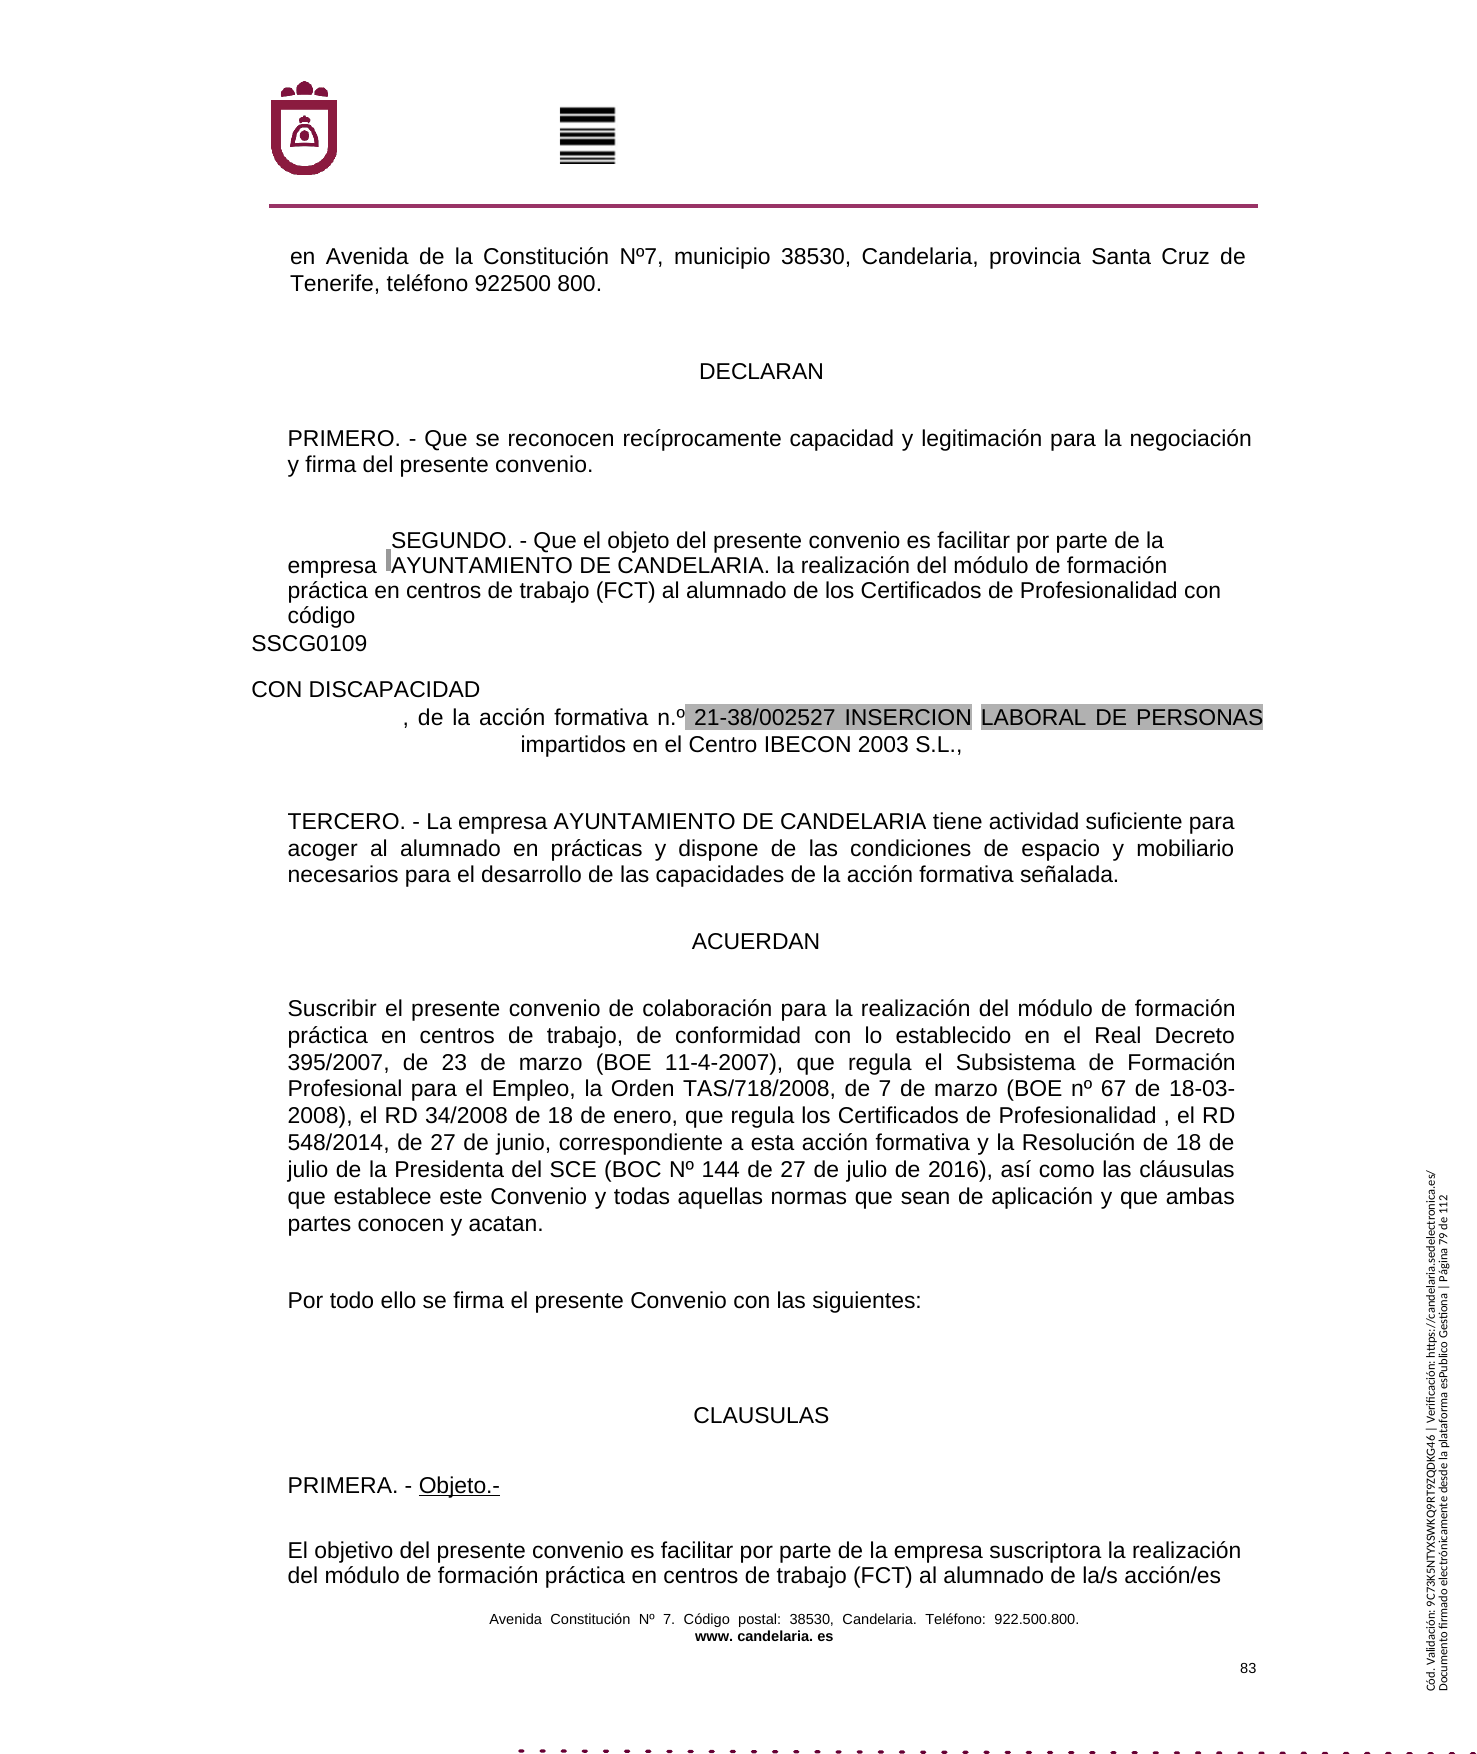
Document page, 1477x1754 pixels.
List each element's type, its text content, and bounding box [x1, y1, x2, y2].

table_header SSCG0109 [251, 630, 367, 675]
text PRIMERA. - Objeto.- [287, 1470, 1263, 1499]
text en Avenida de la Constitución Nº7, municipio 38530, Candelaria, provincia Santa Cruz de Tenerife, teléfono 922500 800. [290, 243, 1247, 296]
text SEGUNDO. - Que el objeto del presente convenio es facilitar por parte de la empresa AYUNTAMIENTO DE CANDELARIA. la realización del módulo de formación práctica en centros de trabajo (FCT) al alumnado de los Certificados de Profesionalidad con código [287, 528, 1248, 628]
text Suscribir el presente convenio de colaboración para la realización del módulo de formación práctica en centros de trabajo, de conformidad con lo establecido en el Real Decreto 395/2007, de 23 de marzo (BOE 11-4-2007), que regula el Subsistema de Formación Profesional para el Empleo, la Orden TAS/718/2008, de 7 de marzo (BOE nº 67 de 18-03-2008), el RD 34/2008 de 18 de enero, que regula los Certificados de Profesionalidad , el RD 548/2014, de 27 de junio, correspondiente a esta acción formativa y la Resolución de 18 de julio de la Presidenta del SCE (BOC Nº 144 de 27 de julio de 2016), así como las cláusulas que establece este Convenio y todas aquellas normas que sean de aplicación y que ambas partes conocen y acatan. [287, 995, 1236, 1236]
table_header [367, 630, 485, 675]
text PRIMERO. - Que se reconocen recíprocamente capacidad y legitimación para la negociación y firma del presente convenio. [287, 424, 1252, 478]
subtitle ACUERDAN [353, 928, 1165, 955]
text Por todo ello se firma el presente Convenio con las siguientes: [287, 1287, 1263, 1313]
subtitle DECLARAN [353, 358, 1176, 384]
text El objetivo del presente convenio es facilitar por parte de la empresa suscriptora la realización del módulo de formación práctica en centros de trabajo (FCT) al alumnado de la/s acción/es [287, 1538, 1248, 1588]
table_cell CON DISCAPACIDAD [251, 675, 485, 704]
subtitle CLAUSULAS [353, 1402, 1176, 1428]
text , de la acción formativa n.º 21-38/002527 INSERCION LABORAL DE PERSONAS impartidos en el Centro IBECON 2003 S.L., [402, 704, 1263, 757]
text TERCERO. - La empresa AYUNTAMIENTO DE CANDELARIA tiene actividad suficiente para acoger al alumnado en prácticas y dispone de las condiciones de espacio y mobiliario necesarios para el desarrollo de las capacidades de la acción formativa señalada. [287, 808, 1235, 888]
